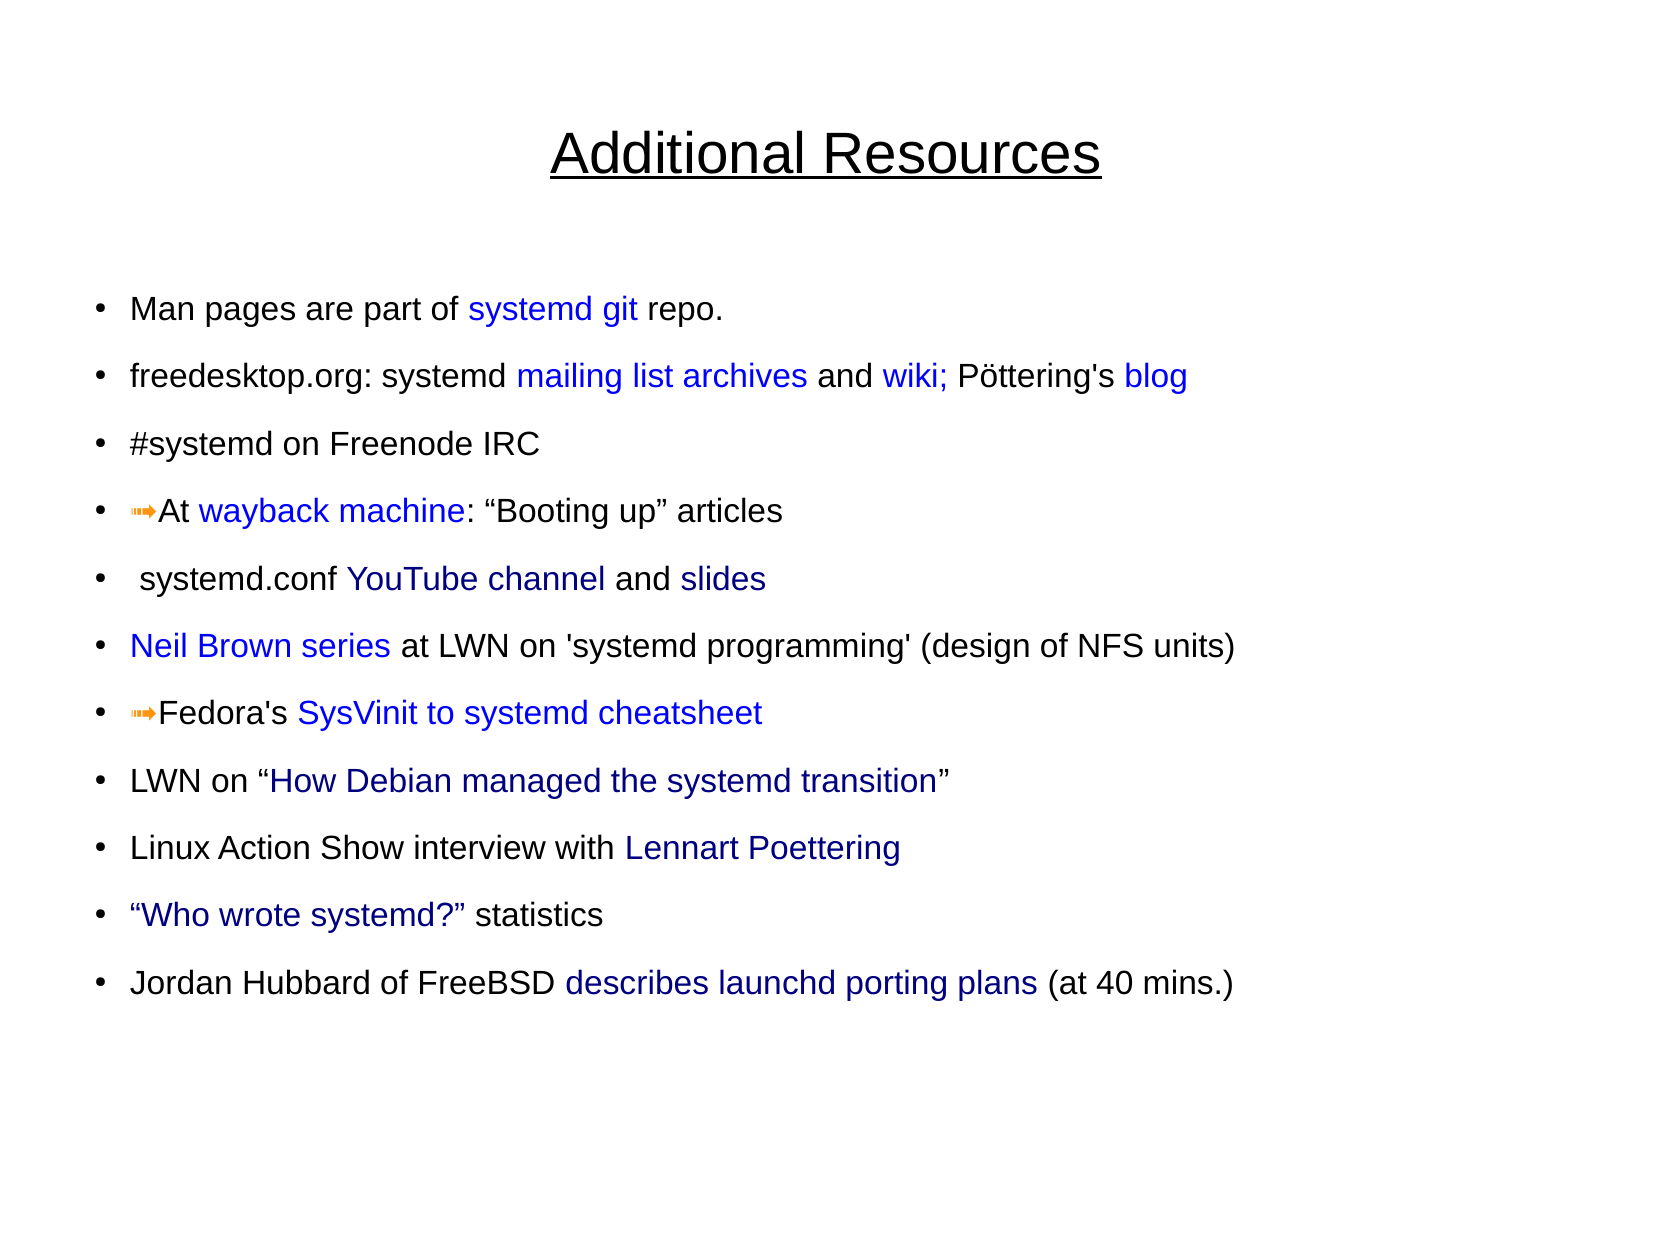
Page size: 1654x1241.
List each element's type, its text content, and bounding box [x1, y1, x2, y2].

list Man pages are part of systemd git repo. freedesktop.org: systemd mailing list archives and wiki; Pöttering's blog #systemd on Freenode IRC ➟At wayback machine: “Booting up” articles systemd.conf YouTube channel and slides Neil Brown series at LWN on 'systemd programming' (design of NFS units) ➟Fedora's SysVinit to systemd cheatsheet LWN on “How Debian managed the systemd transition” Linux Action Show interview with Lennart Poettering “Who wrote systemd?” statistics Jordan Hubbard of FreeBSD describes launchd porting plans (at 40 mins.) [82, 290, 1571, 1010]
title Additional Resources [82, 49, 1571, 257]
